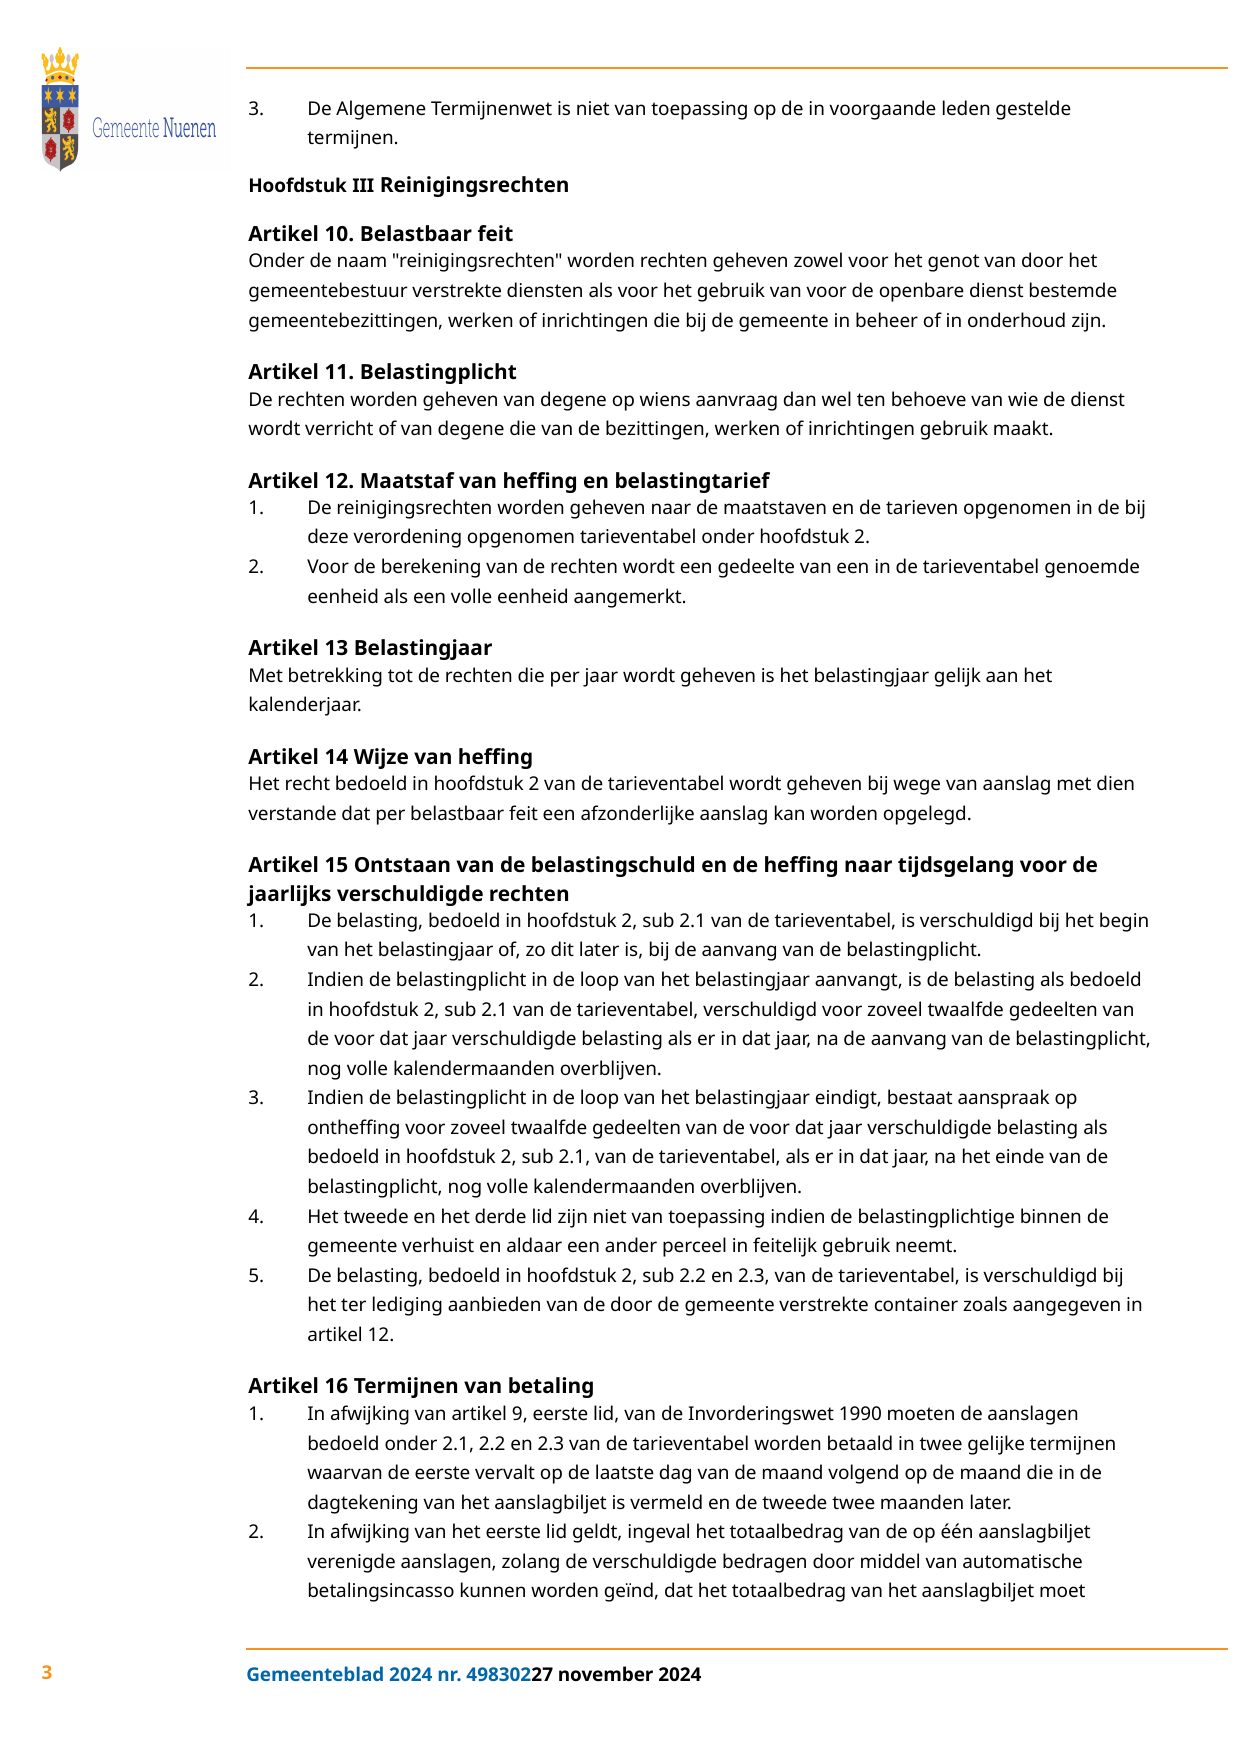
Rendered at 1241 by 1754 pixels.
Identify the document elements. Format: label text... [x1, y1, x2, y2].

text Artikel 16 Termijnen van betaling [248, 1372, 1152, 1400]
text Artikel 11. Belastingplicht [248, 357, 1152, 386]
text Hoofdstuk III Reinigingsrechten [248, 170, 1152, 198]
picture [41, 47, 231, 172]
list De reinigingsrechten worden geheven naar de maatstaven en de tarieven opgenomen in de bij deze verordening opgenomen tarieventabel onder hoofdstuk 2. [248, 494, 1152, 549]
list De Algemene Termijnenwet is niet van toepassing op de in voorgaande leden gestelde termijnen. [248, 95, 1152, 150]
list Het tweede en het derde lid zijn niet van toepassing indien de belastingplichtige binnen de gemeente verhuist en aldaar een ander perceel in feitelijk gebruik neemt. [248, 1203, 1152, 1258]
text Met betrekking tot de rechten die per jaar wordt geheven is het belastingjaar gelijk aan het kalenderjaar. [248, 662, 1152, 717]
text Artikel 14 Wijze van heffing [248, 742, 1152, 770]
text Artikel 10. Belastbaar feit [248, 219, 1152, 248]
list In afwijking van artikel 9, eerste lid, van de Invorderingswet 1990 moeten de aanslagen bedoeld onder 2.1, 2.2 en 2.3 van de tarieventabel worden betaald in twee gelijke termijnen waarvan de eerste vervalt op de laatste dag van de maand volgend op de maand die in de dagtekening van het aanslagbiljet is vermeld en de tweede twee maanden later. [248, 1400, 1152, 1514]
text Artikel 13 Belastingjaar [248, 633, 1152, 662]
list Indien de belastingplicht in de loop van het belastingjaar eindigt, bestaat aanspraak op ontheffing voor zoveel twaalfde gedeelten van de voor dat jaar verschuldigde belasting als bedoeld in hoofdstuk 2, sub 2.1, van de tarieventabel, als er in dat jaar, na het einde van de belastingplicht, nog volle kalendermaanden overblijven. [248, 1084, 1152, 1199]
list Indien de belastingplicht in de loop van het belastingjaar aanvangt, is de belasting als bedoeld in hoofdstuk 2, sub 2.1 van de tarieventabel, verschuldigd voor zoveel twaalfde gedeelten van de voor dat jaar verschuldigde belasting als er in dat jaar, na de aanvang van de belastingplicht, nog volle kalendermaanden overblijven. [248, 966, 1152, 1081]
text Artikel 12. Maatstaf van heffing en belastingtarief [248, 466, 1152, 494]
text De rechten worden geheven van degene op wiens aanvraag dan wel ten behoeve van wie de dienst wordt verricht of van degene die van de bezittingen, werken of inrichtingen gebruik maakt. [248, 386, 1152, 441]
text Onder de naam "reinigingsrechten" worden rechten geheven zowel voor het genot van door het gemeentebestuur verstrekte diensten als voor het gebruik van voor de openbare dienst bestemde gemeentebezittingen, werken of inrichtingen die bij de gemeente in beheer of in onderhoud zijn. [248, 248, 1152, 333]
list De belasting, bedoeld in hoofdstuk 2, sub 2.2 en 2.3, van de tarieventabel, is verschuldigd bij het ter lediging aanbieden van de door de gemeente verstrekte container zoals aangegeven in artikel 12. [248, 1262, 1152, 1347]
text Artikel 15 Ontstaan van de belastingschuld en de heffing naar tijdsgelang voor de jaarlijks verschuldigde rechten [248, 850, 1152, 907]
list Voor de berekening van de rechten wordt een gedeelte van een in de tarieventabel genoemde eenheid als een volle eenheid aangemerkt. [248, 553, 1152, 609]
list In afwijking van het eerste lid geldt, ingeval het totaalbedrag van de op één aanslagbiljet verenigde aanslagen, zolang de verschuldigde bedragen door middel van automatische betalingsincasso kunnen worden geïnd, dat het totaalbedrag van het aanslagbiljet moet [248, 1518, 1152, 1603]
list De belasting, bedoeld in hoofdstuk 2, sub 2.1 van de tarieventabel, is verschuldigd bij het begin van het belastingjaar of, zo dit later is, bij de aanvang van de belastingplicht. [248, 907, 1152, 962]
text Het recht bedoeld in hoofdstuk 2 van de tarieventabel wordt geheven bij wege van aanslag met dien verstande dat per belastbaar feit een afzonderlijke aanslag kan worden opgelegd. [248, 770, 1152, 826]
